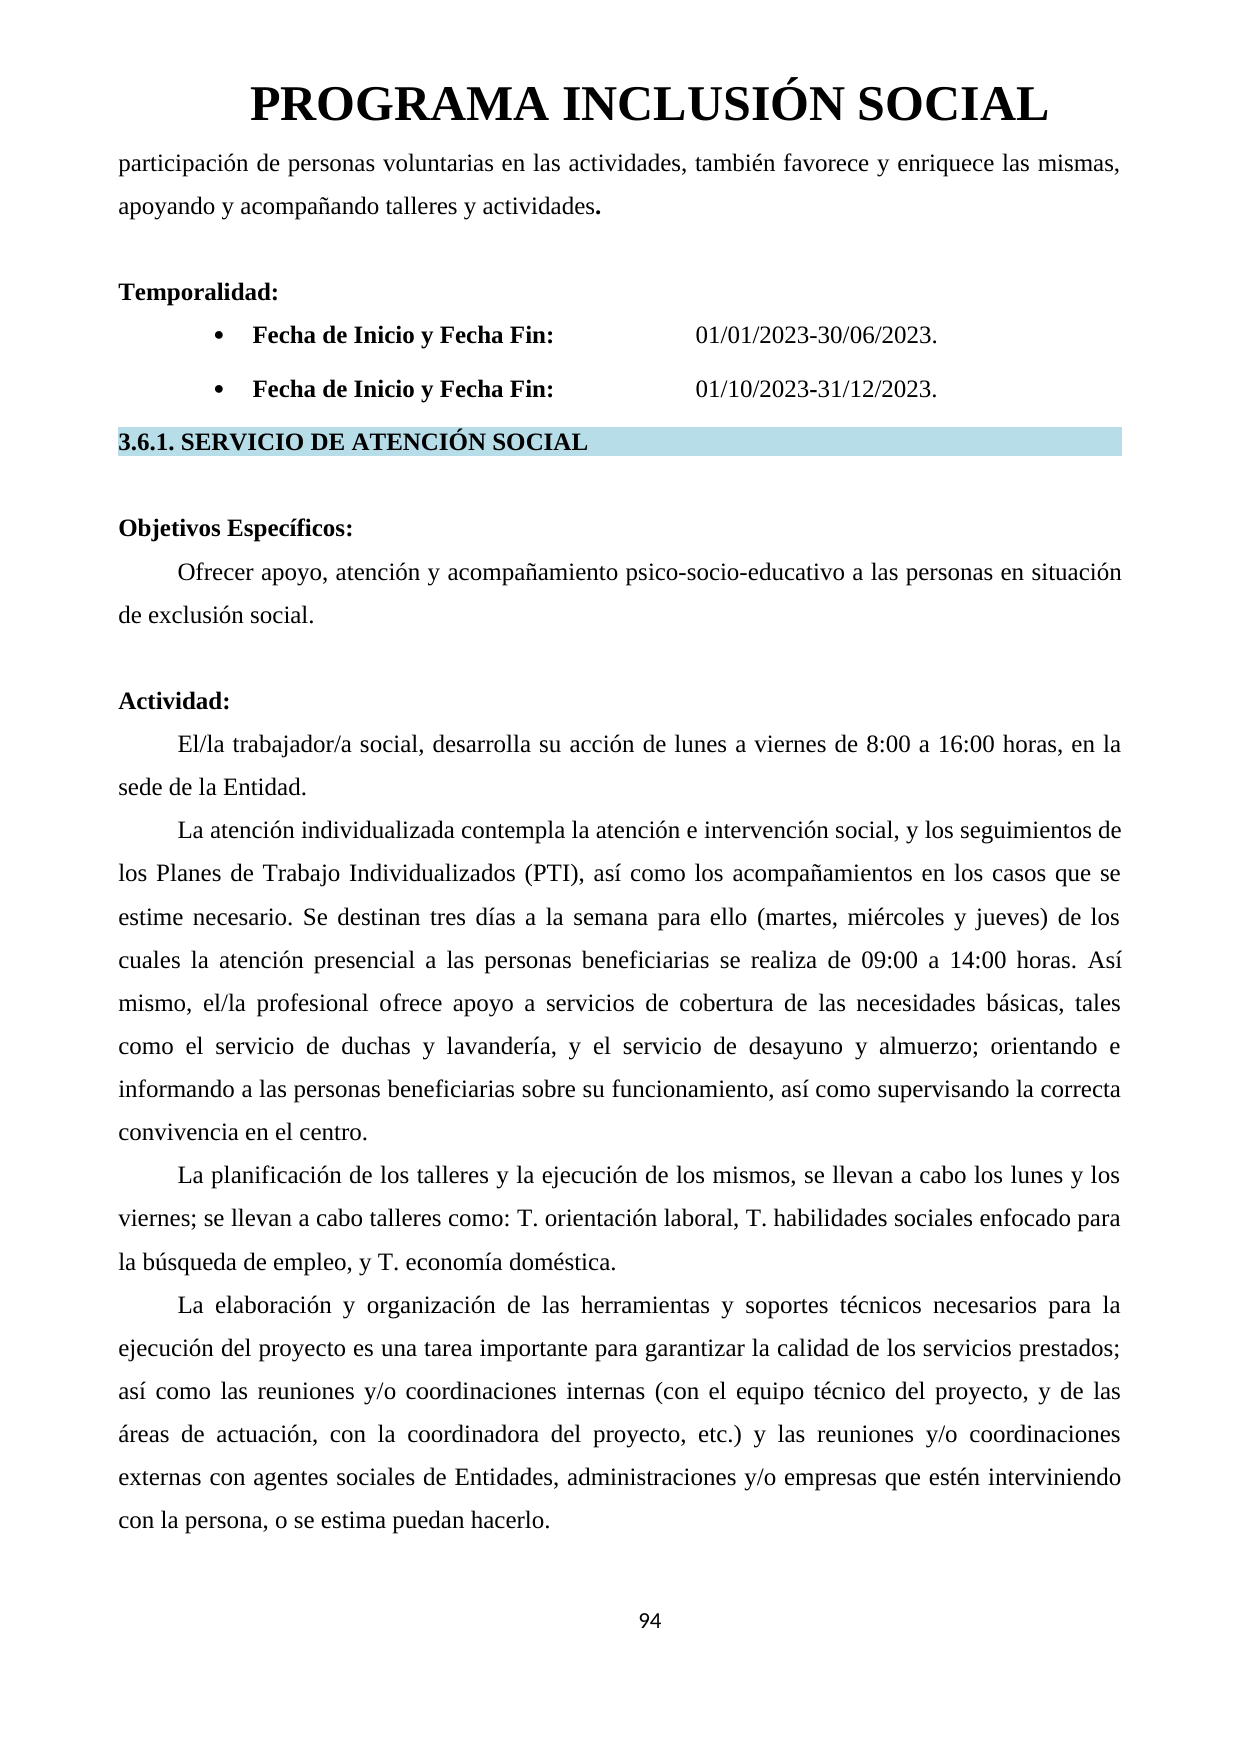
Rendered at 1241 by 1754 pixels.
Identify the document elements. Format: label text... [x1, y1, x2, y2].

text La elaboración y organización de las herramientas y soportes técnicos necesarios para la ejecución del proyecto es una tarea importante para garantizar la calidad de los servicios prestados; así como las reuniones y/o coordinaciones internas (con el equipo técnico del proyecto, y de las áreas de actuación, con la coordinadora del proyecto, etc.) y las reuniones y/o coordinaciones externas con agentes sociales de Entidades, administraciones y/o empresas que estén interviniendo con la persona, o se estima puedan hacerlo. [118, 1290, 1122, 1534]
text La planificación de los talleres y la ejecución de los mismos, se llevan a cabo los lunes y los viernes; se llevan a cabo talleres como: T. orientación laboral, T. habilidades sociales enfocado para la búsqueda de empleo, y T. economía doméstica. [118, 1160, 1122, 1275]
text participación de personas voluntarias en las actividades, también favorece y enriquece las mismas, apoyando y acompañando talleres y actividades. [118, 148, 1122, 219]
list Fecha de Inicio y Fecha Fin: 01/10/2023-31/12/2023. [215, 374, 1122, 402]
text 3.6.1. SERVICIO DE ATENCIÓN SOCIAL [118, 427, 1122, 456]
text El/la trabajador/a social, desarrolla su acción de lunes a viernes de 8:00 a 16:00 horas, en la sede de la Entidad. [118, 729, 1122, 801]
text Objetivos Específicos: [118, 513, 1122, 542]
list Fecha de Inicio y Fecha Fin: 01/01/2023-30/06/2023. [215, 320, 1122, 349]
text La atención individualizada contempla la atención e intervención social, y los seguimientos de los Planes de Trabajo Individualizados (PTI), así como los acompañamientos en los casos que se estime necesario. Se destinan tres días a la semana para ello (martes, miércoles y jueves) de los cuales la atención presencial a las personas beneficiarias se realiza de 09:00 a 14:00 horas. Así mismo, el/la profesional ofrece apoyo a servicios de cobertura de las necesidades básicas, tales como el servicio de duchas y lavandería, y el servicio de desayuno y almuerzo; orientando e informando a las personas beneficiarias sobre su funcionamiento, así como supervisando la correcta convivencia en el centro. [118, 815, 1122, 1146]
text Ofrecer apoyo, atención y acompañamiento psico-socio-educativo a las personas en situación de exclusión social. [118, 557, 1122, 628]
text Temporalidad: [118, 277, 1122, 306]
text Actividad: [118, 686, 1122, 715]
